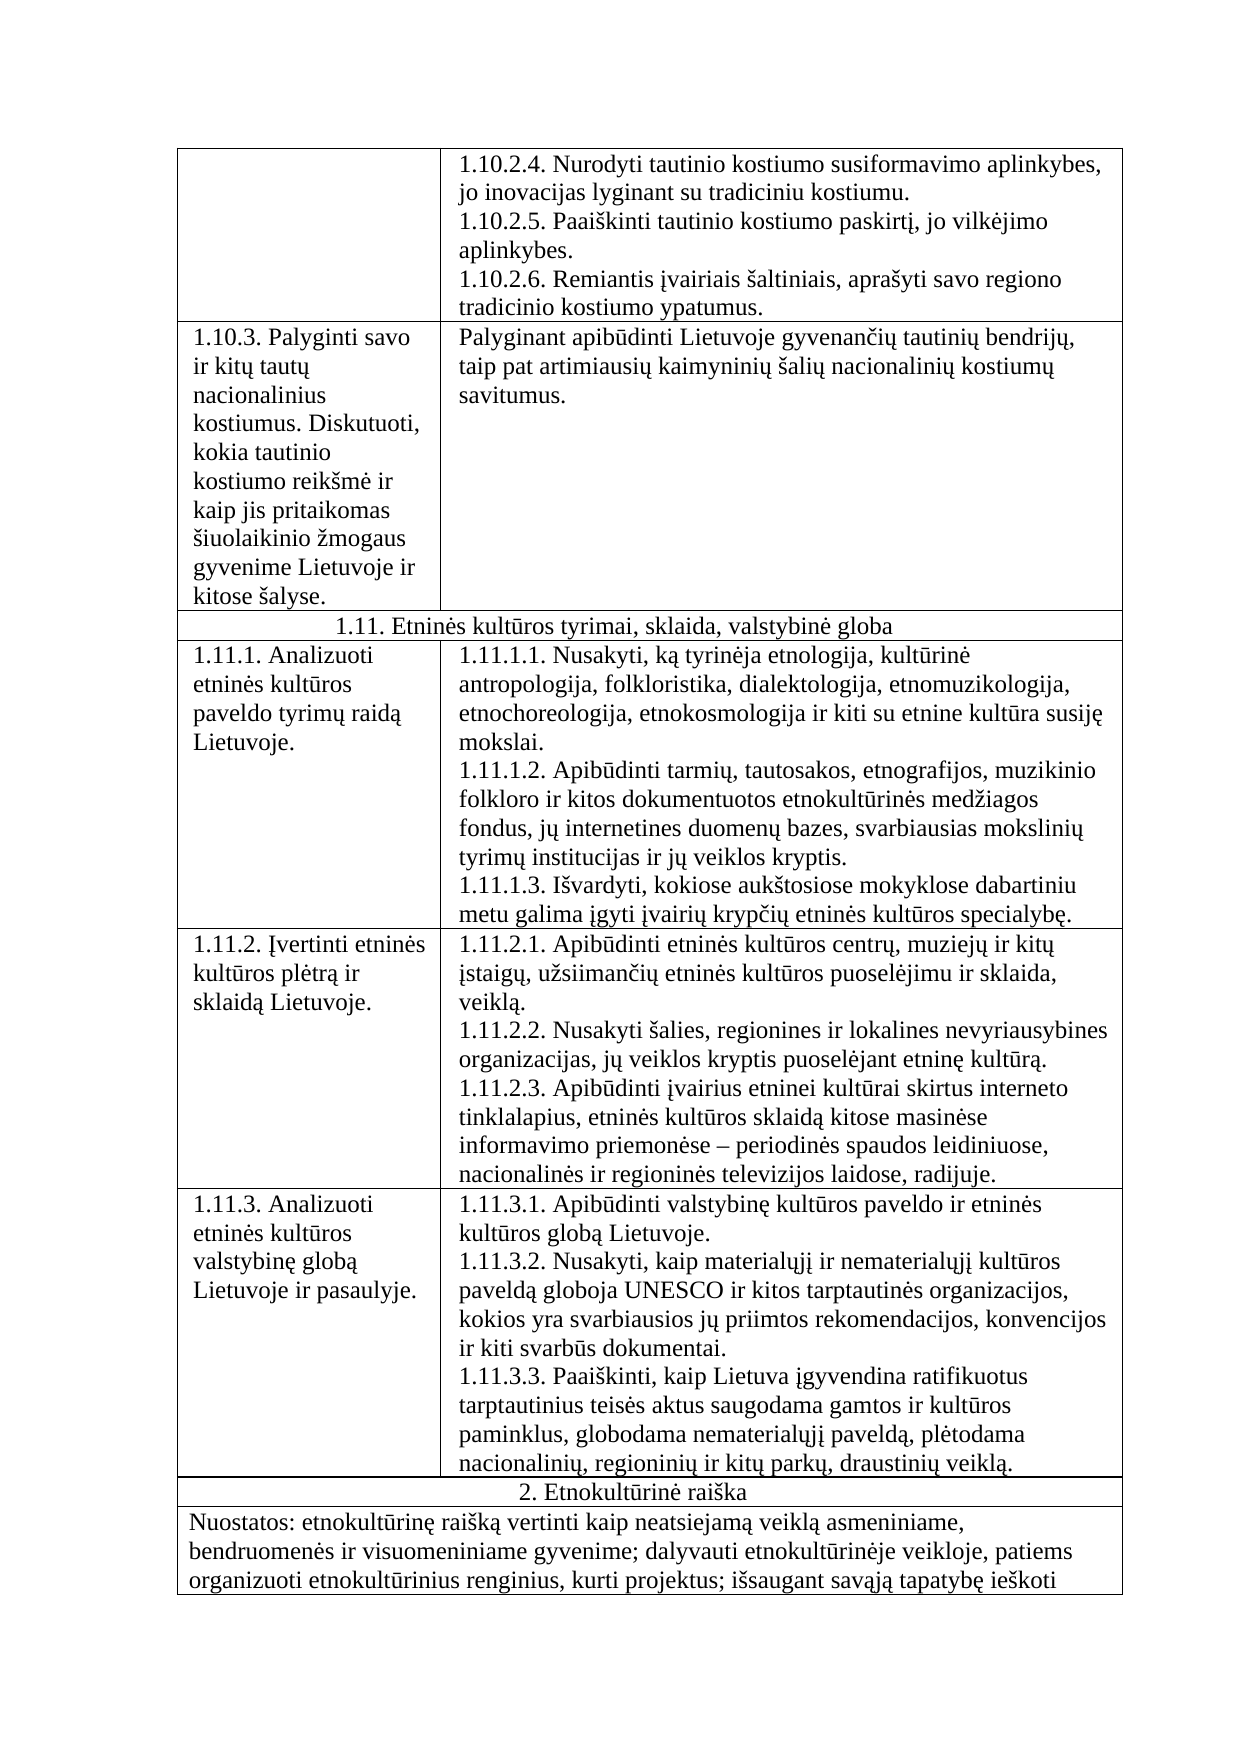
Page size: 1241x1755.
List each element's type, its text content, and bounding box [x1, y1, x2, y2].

table_cell 1.11.1. Analizuoti etninės kultūros paveldo tyrimų raidą Lietuvoje. [178, 641, 440, 928]
table_cell 2. Etnokultūrinė raiška [178, 1478, 1088, 1506]
table_cell 1.11. Etninės kultūros tyrimai, sklaida, valstybinė globa [178, 611, 1051, 639]
table_cell 1.11.3.1. Apibūdinti valstybinę kultūros paveldo ir etninės kultūros globą Lietuvoje. 1.11.3.2. Nusakyti, kaip materialųjį ir nematerialųjį kultūros paveldą globoja UNESCO ir kitos tarptautinės organizacijos, kokios yra svarbiausios jų priimtos rekomendacijos, konvencijos ir kiti svarbūs dokumentai. 1.11.3.3. Paaiškinti, kaip Lietuva įgyvendina ratifikuotus tarptautinius teisės aktus saugodama gamtos ir kultūros paminklus, globodama nematerialųjį paveldą, plėtodama nacionalinių, regioninių ir kitų parkų, draustinių veiklą. [441, 1189, 1122, 1476]
table_cell 1.11.3. Analizuoti etninės kultūros valstybinę globą Lietuvoje ir pasaulyje. [178, 1189, 440, 1476]
table_cell [1051, 611, 1122, 639]
table_cell [178, 149, 440, 321]
table_cell 1.11.1.1. Nusakyti, ką tyrinėja etnologija, kultūrinė antropologija, folkloristika, dialektologija, etnomuzikologija, etnochoreologija, etnokosmologija ir kiti su etnine kultūra susiję mokslai. 1.11.1.2. Apibūdinti tarmių, tautosakos, etnografijos, muzikinio folkloro ir kitos dokumentuotos etnokultūrinės medžiagos fondus, jų internetines duomenų bazes, svarbiausias mokslinių tyrimų institucijas ir jų veiklos kryptis. 1.11.1.3. Išvardyti, kokiose aukštosiose mokyklose dabartiniu metu galima įgyti įvairių krypčių etninės kultūros specialybę. [441, 641, 1122, 928]
table_cell 1.11.2.1. Apibūdinti etninės kultūros centrų, muziejų ir kitų įstaigų, užsiimančių etninės kultūros puoselėjimu ir sklaida, veiklą. 1.11.2.2. Nusakyti šalies, regionines ir lokalines nevyriausybines organizacijas, jų veiklos kryptis puoselėjant etninę kultūrą. 1.11.2.3. Apibūdinti įvairius etninei kultūrai skirtus interneto tinklalapius, etninės kultūros sklaidą kitose masinėse informavimo priemonėse – periodinės spaudos leidiniuose, nacionalinės ir regioninės televizijos laidose, radijuje. [441, 929, 1122, 1188]
table_cell 1.11.2. Įvertinti etninės kultūros plėtrą ir sklaidą Lietuvoje. [178, 929, 440, 1188]
table_cell Nuostatos: etnokultūrinę raišką vertinti kaip neatsiejamą veiklą asmeniniame, bendruomenės ir visuomeniniame gyvenime; dalyvauti etnokultūrinėje veikloje, patiems organizuoti etnokultūrinius renginius, kurti projektus; išsaugant savąją tapatybę ieškoti [178, 1507, 1088, 1593]
table_cell [1089, 1478, 1122, 1506]
table_cell 1.10.2.4. Nurodyti tautinio kostiumo susiformavimo aplinkybes, jo inovacijas lyginant su tradiciniu kostiumu. 1.10.2.5. Paaiškinti tautinio kostiumo paskirtį, jo vilkėjimo aplinkybes. 1.10.2.6. Remiantis įvairiais šaltiniais, aprašyti savo regiono tradicinio kostiumo ypatumus. [441, 149, 1122, 321]
table_cell 1.10.3. Palyginti savo ir kitų tautų nacionalinius kostiumus. Diskutuoti, kokia tautinio kostiumo reikšmė ir kaip jis pritaikomas šiuolaikinio žmogaus gyvenime Lietuvoje ir kitose šalyse. [178, 322, 440, 610]
table_cell Palyginant apibūdinti Lietuvoje gyvenančių tautinių bendrijų, taip pat artimiausių kaimyninių šalių nacionalinių kostiumų savitumus. [441, 322, 1122, 610]
table_cell [1089, 1507, 1122, 1593]
